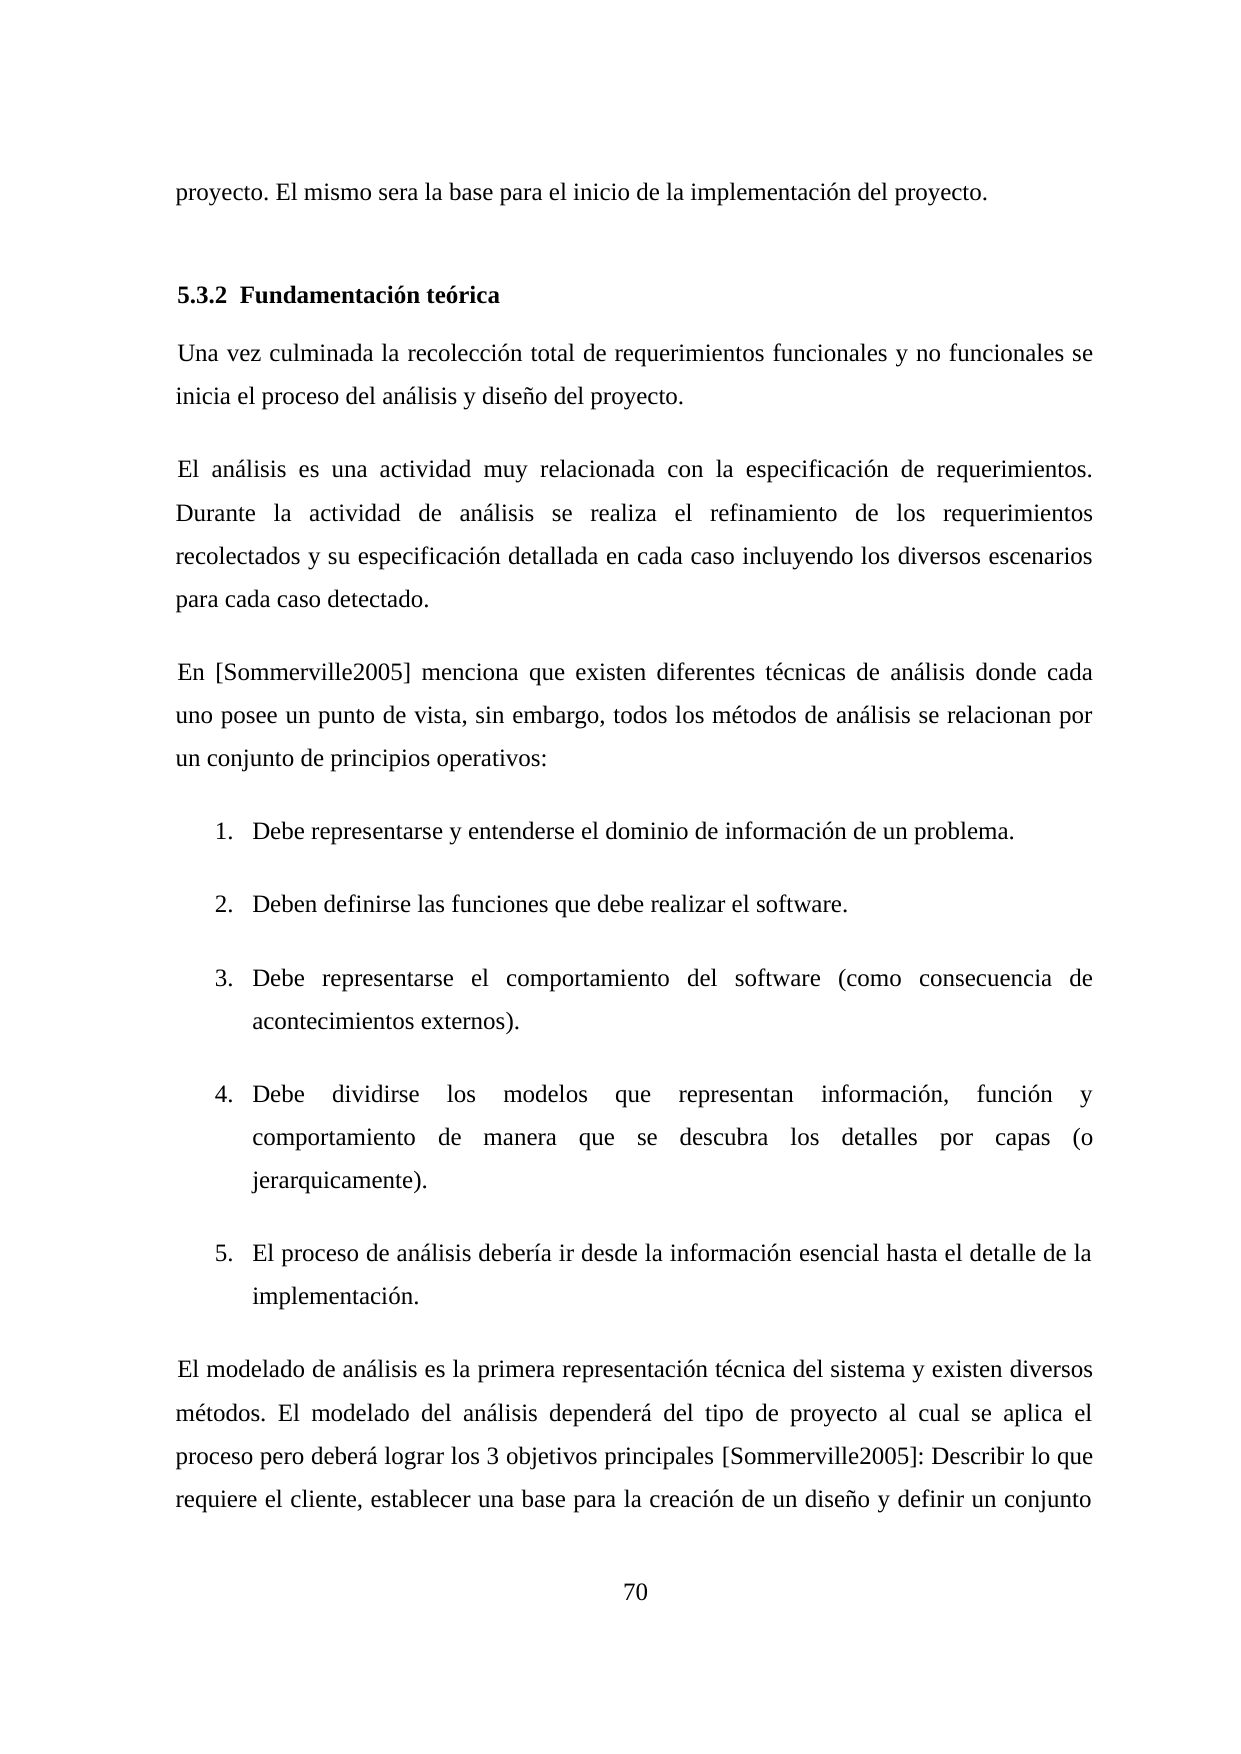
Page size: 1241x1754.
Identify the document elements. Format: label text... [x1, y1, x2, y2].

text El modelado de análisis es la primera representación técnica del sistema y existen diversos métodos. El modelado del análisis dependerá del tipo de proyecto al cual se aplica el proceso pero deberá lograr los 3 objetivos principales [Sommerville2005]: Describir lo que requiere el cliente, establecer una base para la creación de un diseño y definir un conjunto [175, 1354, 1093, 1513]
list El proceso de análisis debería ir desde la información esencial hasta el detalle de la implementación. [214, 1238, 1093, 1310]
list Debe representarse el comportamiento del software (como consecuencia de acontecimientos externos). [214, 963, 1093, 1034]
text Una vez culminada la recolección total de requerimientos funcionales y no funcionales se inicia el proceso del análisis y diseño del proyecto. [175, 338, 1093, 410]
list Debe dividirse los modelos que representan información, función y comportamiento de manera que se descubra los detalles por capas (o jerarquicamente). [214, 1079, 1093, 1194]
text El análisis es una actividad muy relacionada con la especificación de requerimientos. Durante la actividad de análisis se realiza el refinamiento de los requerimientos recolectados y su especificación detallada en cada caso incluyendo los diversos escenarios para cada caso detectado. [175, 454, 1093, 613]
text En [Sommerville2005] menciona que existen diferentes técnicas de análisis donde cada uno posee un punto de vista, sin embargo, todos los métodos de análisis se relacionan por un conjunto de principios operativos: [175, 657, 1093, 772]
list Debe representarse y entenderse el dominio de información de un problema. [214, 816, 1093, 845]
text 5.3.2 Fundamentación teórica [177, 280, 1093, 309]
list Deben definirse las funciones que debe realizar el software. [214, 889, 1093, 918]
text proyecto. El mismo sera la base para el inicio de la implementación del proyecto. [175, 177, 1093, 206]
